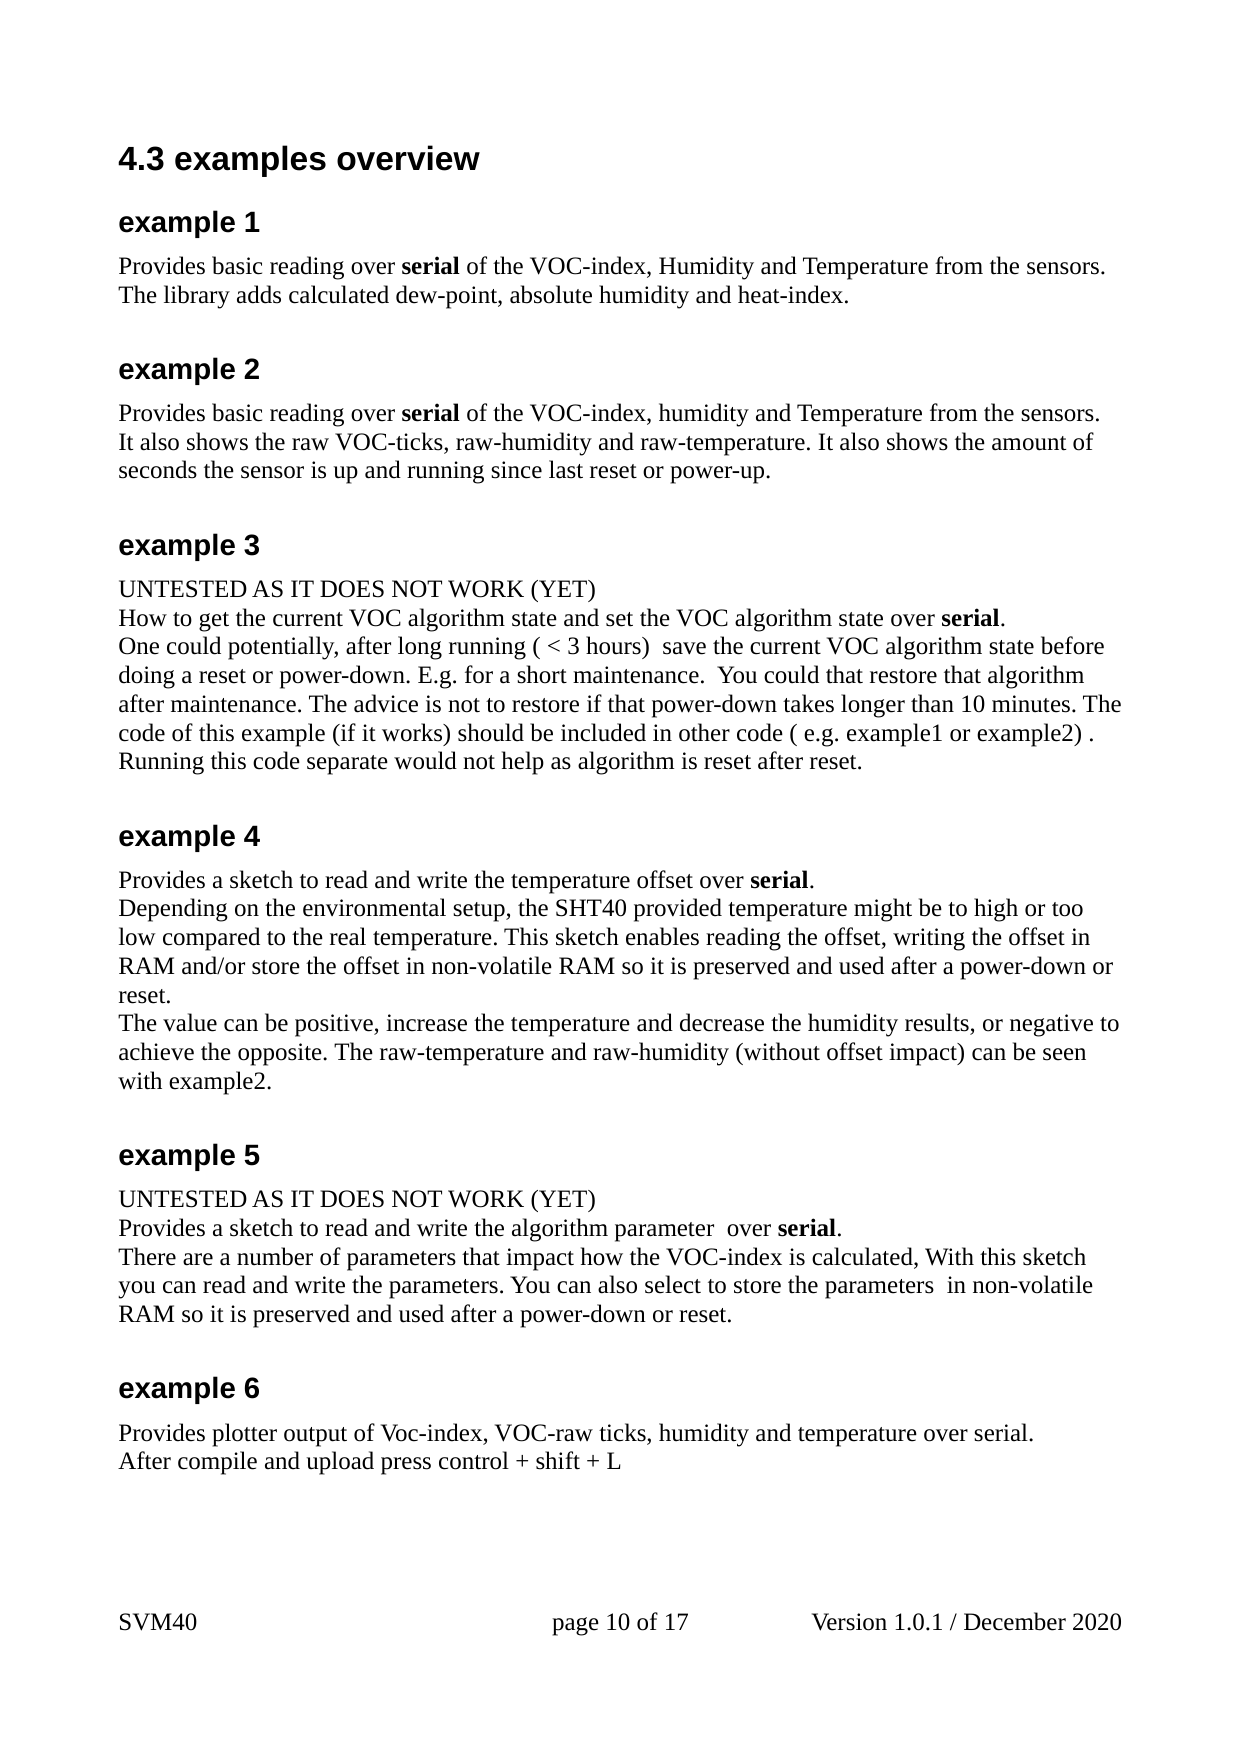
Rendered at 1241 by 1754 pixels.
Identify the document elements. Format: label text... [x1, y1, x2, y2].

text There are a number of parameters that impact how the VOC-index is calculated, With this sketch you can read and write the parameters. You can also select to store the parameters in non-volatile RAM so it is preserved and used after a power-down or reset. [118, 1242, 1122, 1328]
subtitle example 3 [118, 528, 1122, 561]
text Provides basic reading over serial of the VOC-index, humidity and Temperature from the sensors. It also shows the raw VOC-ticks, raw-humidity and raw-temperature. It also shows the amount of seconds the sensor is up and running since last reset or power-up. [118, 398, 1122, 484]
subtitle example 6 [118, 1371, 1122, 1405]
subtitle example 4 [118, 818, 1122, 852]
text Depending on the environmental setup, the SHT40 provided temperature might be to high or too low compared to the real temperature. This sketch enables reading the offset, writing the offset in RAM and/or store the offset in non-volatile RAM so it is preserved and used after a power-down or reset. [118, 893, 1122, 1008]
subtitle 4.3 examples overview [118, 139, 1122, 178]
text How to get the current VOC algorithm state and set the VOC algorithm state over serial. [118, 603, 1122, 631]
text Provides a sketch to read and write the temperature offset over serial. [118, 865, 1122, 893]
text UNTESTED AS IT DOES NOT WORK (YET) [118, 1184, 1122, 1213]
text The value can be positive, increase the temperature and decrease the humidity results, or negative to achieve the opposite. The raw-temperature and raw-humidity (without offset impact) can be seen with example2. [118, 1008, 1122, 1095]
subtitle example 1 [118, 205, 1122, 238]
text Provides basic reading over serial of the VOC-index, Humidity and Temperature from the sensors. The library adds calculated dew-point, absolute humidity and heat-index. [118, 251, 1122, 308]
text After compile and upload press control + shift + L [118, 1446, 1122, 1475]
subtitle example 2 [118, 352, 1122, 386]
text UNTESTED AS IT DOES NOT WORK (YET) [118, 574, 1122, 603]
text One could potentially, after long running ( < 3 hours) save the current VOC algorithm state before doing a reset or power-down. E.g. for a short maintenance. You could that restore that algorithm after maintenance. The advice is not to restore if that power-down takes longer than 10 minutes. The code of this example (if it works) should be included in other code ( e.g. example1 or example2) . Running this code separate would not help as algorithm is reset after reset. [118, 631, 1122, 775]
text Provides a sketch to read and write the algorithm parameter over serial. [118, 1213, 1122, 1242]
subtitle example 5 [118, 1138, 1122, 1172]
text Provides plotter output of Voc-index, VOC-raw ticks, humidity and temperature over serial. [118, 1418, 1122, 1446]
